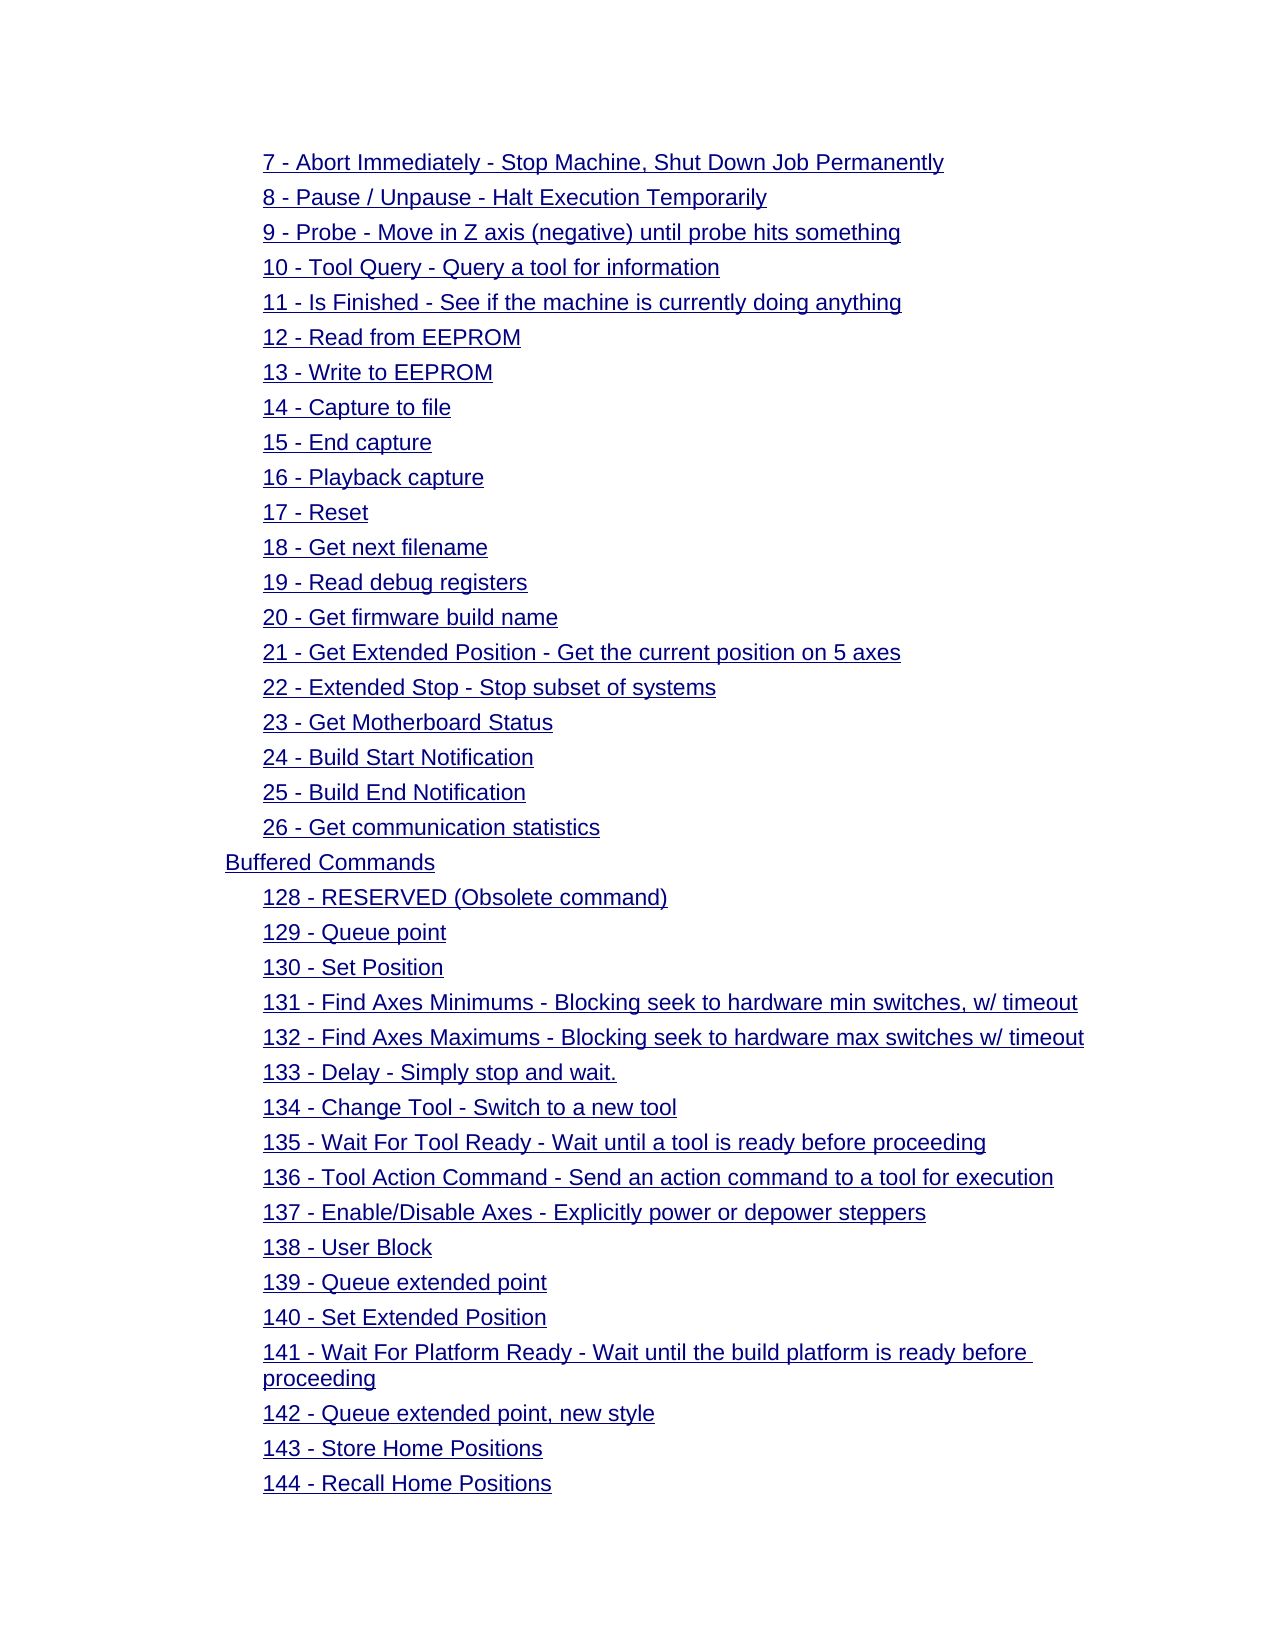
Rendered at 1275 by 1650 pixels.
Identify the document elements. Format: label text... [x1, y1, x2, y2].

text 130 - Set Position [262, 955, 1125, 981]
text 139 - Queue extended point [262, 1270, 1125, 1296]
text 22 - Extended Stop - Stop subset of systems [262, 675, 1125, 701]
text 23 - Get Motherboard Status [262, 710, 1125, 736]
text 142 - Queue extended point, new style [262, 1401, 1125, 1426]
text 7 - Abort Immediately - Stop Machine, Shut Down Job Permanently [262, 150, 1125, 176]
text 140 - Set Extended Position [262, 1305, 1125, 1331]
text 15 - End capture [262, 430, 1125, 456]
text 9 - Probe - Move in Z axis (negative) until probe hits something [262, 220, 1125, 246]
text 17 - Reset [262, 500, 1125, 526]
text 128 - RESERVED (Obsolete command) [262, 885, 1125, 911]
text 12 - Read from EEPROM [262, 325, 1125, 351]
text 132 - Find Axes Maximums - Blocking seek to hardware max switches w/ timeout [262, 1025, 1125, 1051]
text 19 - Read debug registers [262, 570, 1125, 596]
text 14 - Capture to file [262, 395, 1125, 421]
text 16 - Playback capture [262, 465, 1125, 491]
text 21 - Get Extended Position - Get the current position on 5 axes [262, 640, 1125, 666]
text 20 - Get firmware build name [262, 605, 1125, 631]
text 134 - Change Tool - Switch to a new tool [262, 1095, 1125, 1121]
text 25 - Build End Notification [262, 780, 1125, 806]
text 143 - Store Home Positions [262, 1436, 1125, 1461]
text 10 - Tool Query - Query a tool for information [262, 255, 1125, 281]
text 11 - Is Finished - See if the machine is currently doing anything [262, 290, 1125, 316]
text 26 - Get communication statistics [262, 815, 1125, 841]
text 131 - Find Axes Minimums - Blocking seek to hardware min switches, w/ timeout [262, 990, 1125, 1016]
text 141 - Wait For Platform Ready - Wait until the build platform is ready before proceeding [262, 1340, 1125, 1391]
text 8 - Pause / Unpause - Halt Execution Temporarily [262, 185, 1125, 211]
text 135 - Wait For Tool Ready - Wait until a tool is ready before proceeding [262, 1130, 1125, 1156]
text 133 - Delay - Simply stop and wait. [262, 1060, 1125, 1086]
text 129 - Queue point [262, 920, 1125, 946]
text 18 - Get next filename [262, 535, 1125, 561]
text 13 - Write to EEPROM [262, 360, 1125, 386]
text Buffered Commands [225, 850, 1125, 876]
text 138 - User Block [262, 1235, 1125, 1261]
text 24 - Build Start Notification [262, 745, 1125, 771]
text 144 - Recall Home Positions [262, 1471, 1125, 1496]
text 136 - Tool Action Command - Send an action command to a tool for execution [262, 1165, 1125, 1191]
text 137 - Enable/Disable Axes - Explicitly power or depower steppers [262, 1200, 1125, 1226]
